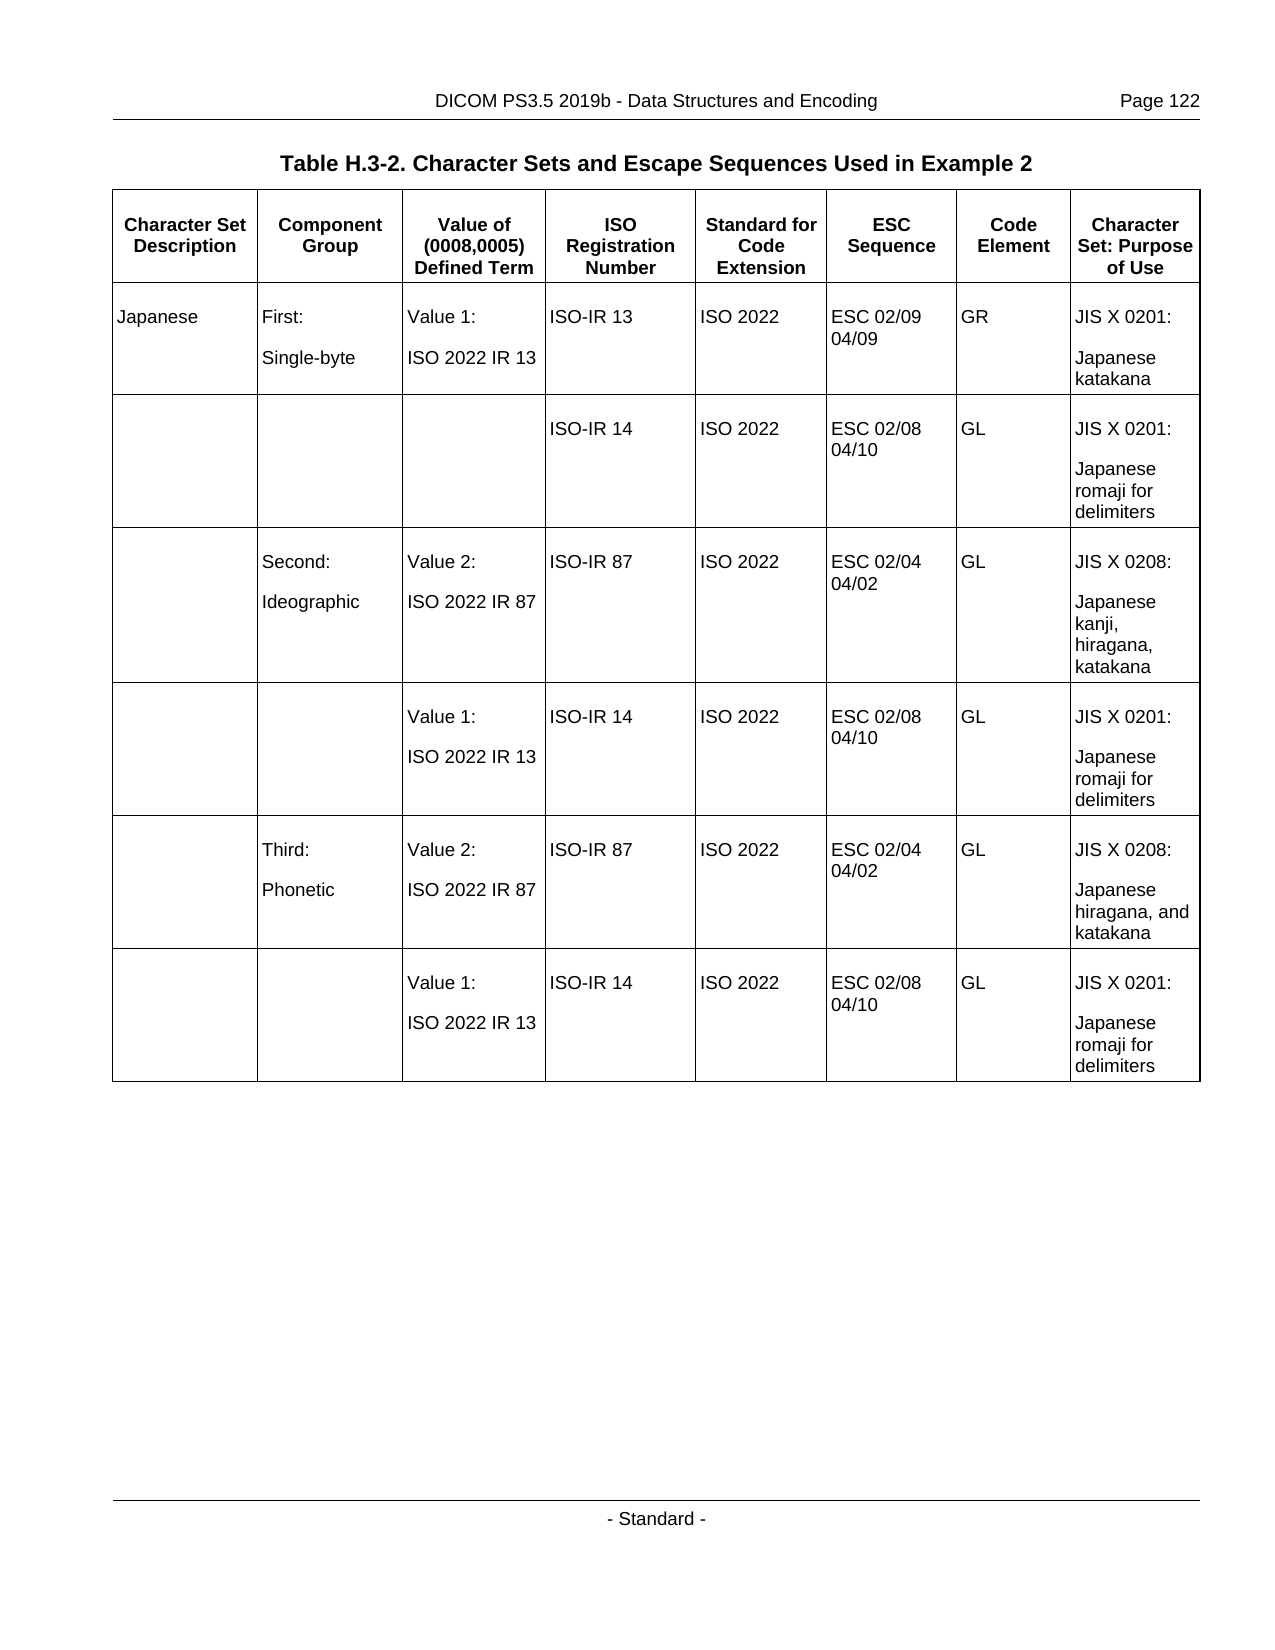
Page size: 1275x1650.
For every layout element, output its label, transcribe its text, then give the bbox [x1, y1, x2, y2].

table_cell ISO 2022 [696, 683, 826, 815]
table_cell JIS X 0208: Japanese kanji, hiragana, katakana [1071, 528, 1199, 682]
table_cell ISO-IR 14 [546, 949, 695, 1081]
table_cell Value 2: ISO 2022 IR 87 [403, 816, 545, 948]
table_cell Third: Phonetic [258, 816, 402, 948]
table_cell [258, 949, 402, 1081]
table_cell ISO 2022 [696, 528, 826, 682]
table_cell ISO-IR 87 [546, 816, 695, 948]
table_cell [403, 395, 545, 527]
table_cell [113, 683, 257, 815]
table_cell Value 1: ISO 2022 IR 13 [403, 683, 545, 815]
table_cell ISO 2022 [696, 816, 826, 948]
table_cell JIS X 0201: Japanese romaji for delimiters [1071, 949, 1199, 1081]
table_cell ISO 2022 [696, 949, 826, 1081]
table_header Standard for Code Extension [696, 190, 826, 282]
table_cell GR [957, 283, 1070, 394]
table_cell JIS X 0201: Japanese katakana [1071, 283, 1199, 394]
table_cell ESC 02/04 04/02 [827, 528, 956, 682]
table_header Code Element [957, 190, 1070, 282]
table_cell [258, 395, 402, 527]
table_cell [113, 528, 257, 682]
table_cell ESC 02/08 04/10 [827, 395, 956, 527]
table_cell ESC 02/08 04/10 [827, 683, 956, 815]
table_cell JIS X 0201: Japanese romaji for delimiters [1071, 395, 1199, 527]
table_cell [113, 949, 257, 1081]
table_header Component Group [258, 190, 402, 282]
table_cell GL [957, 816, 1070, 948]
table_cell GL [957, 528, 1070, 682]
table_cell ESC 02/08 04/10 [827, 949, 956, 1081]
table_cell Value 1: ISO 2022 IR 13 [403, 949, 545, 1081]
table_cell Japanese [113, 283, 257, 394]
table_cell ISO 2022 [696, 283, 826, 394]
table_cell [258, 683, 402, 815]
table_cell Value 1: ISO 2022 IR 13 [403, 283, 545, 394]
text Table H.3-2. Character Sets and Escape Sequences Used in Example 2 [112, 150, 1200, 176]
table_cell GL [957, 683, 1070, 815]
table_cell Second: Ideographic [258, 528, 402, 682]
table_cell Value 2: ISO 2022 IR 87 [403, 528, 545, 682]
table_header ESC Sequence [827, 190, 956, 282]
table_header Character Set: Purpose of Use [1071, 190, 1199, 282]
table_cell GL [957, 395, 1070, 527]
table_cell ISO-IR 14 [546, 395, 695, 527]
table_cell JIS X 0208: Japanese hiragana, and katakana [1071, 816, 1199, 948]
table_cell ESC 02/04 04/02 [827, 816, 956, 948]
table_cell ISO-IR 87 [546, 528, 695, 682]
table_cell [113, 816, 257, 948]
table_cell ESC 02/09 04/09 [827, 283, 956, 394]
table_cell JIS X 0201: Japanese romaji for delimiters [1071, 683, 1199, 815]
table_cell ISO-IR 14 [546, 683, 695, 815]
table_header Value of (0008,0005) Defined Term [403, 190, 545, 282]
table_cell First: Single-byte [258, 283, 402, 394]
table_cell GL [957, 949, 1070, 1081]
table_cell ISO-IR 13 [546, 283, 695, 394]
table_cell [113, 395, 257, 527]
table_header ISO Registration Number [546, 190, 695, 282]
table_cell ISO 2022 [696, 395, 826, 527]
table_header Character Set Description [113, 190, 257, 282]
